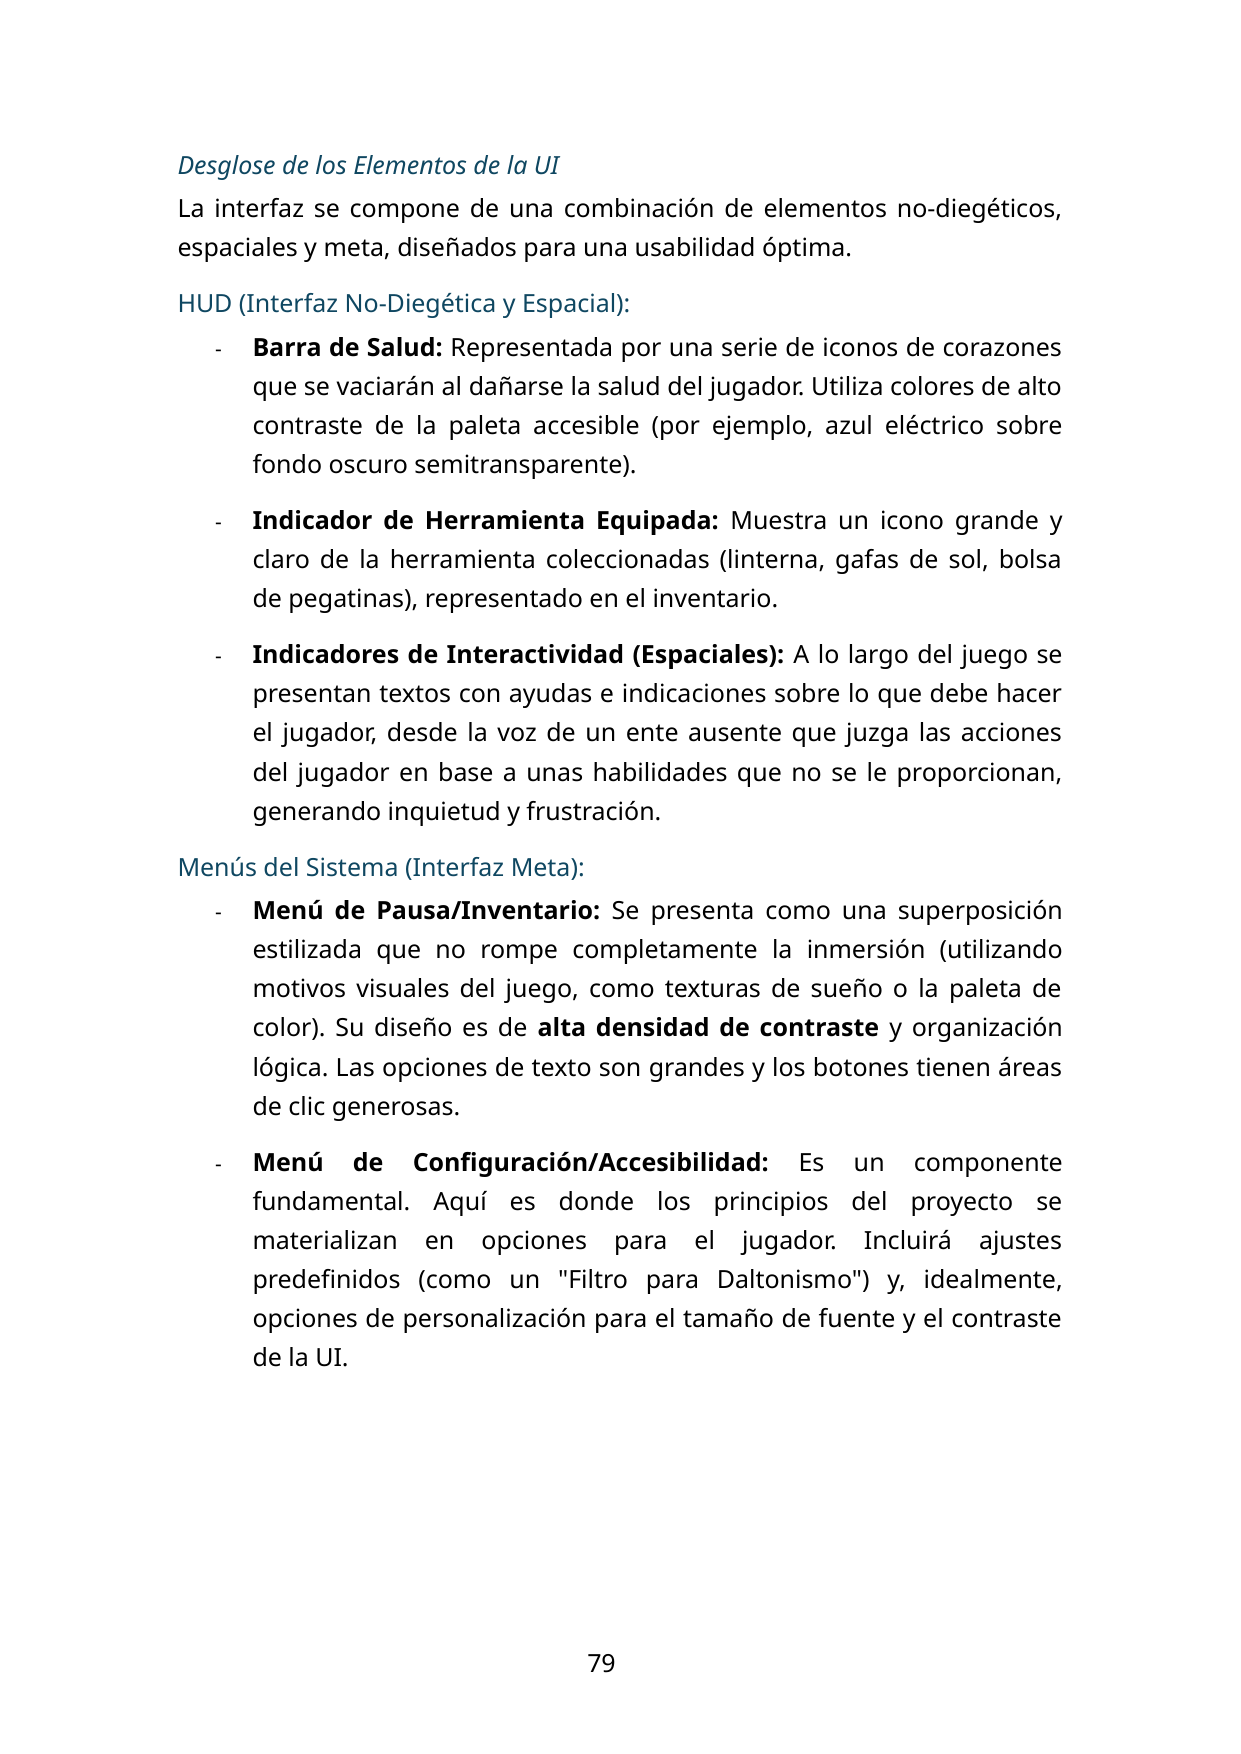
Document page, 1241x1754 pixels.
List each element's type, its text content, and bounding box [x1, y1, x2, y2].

subtitle Menús del Sistema (Interfaz Meta): [177, 849, 1063, 883]
list Barra de Salud: Representada por una serie de iconos de corazones que se vaciarán al dañarse la salud del jugador. Utiliza colores de alto contraste de la paleta accesible (por ejemplo, azul eléctrico sobre fondo oscuro semitransparente). [215, 329, 1063, 481]
subtitle Desglose de los Elementos de la UI [177, 148, 1063, 182]
text La interfaz se compone de una combinación de elementos no-diegéticos, espaciales y meta, diseñados para una usabilidad óptima. [177, 191, 1063, 264]
subtitle HUD (Interfaz No-Diegética y Espacial): [177, 286, 1063, 320]
list Indicadores de Interactividad (Espaciales): A lo largo del juego se presentan textos con ayudas e indicaciones sobre lo que debe hacer el jugador, desde la voz de un ente ausente que juzga las acciones del jugador en base a unas habilidades que no se le proporcionan, generando inquietud y frustración. [215, 637, 1063, 827]
list Indicador de Herramienta Equipada: Muestra un icono grande y claro de la herramienta coleccionadas (linterna, gafas de sol, bolsa de pegatinas), representado en el inventario. [215, 503, 1063, 615]
list Menú de Configuración/Accesibilidad: Es un componente fundamental. Aquí es donde los principios del proyecto se materializan en opciones para el jugador. Incluirá ajustes predefinidos (como un "Filtro para Daltonismo") y, idealmente, opciones de personalización para el tamaño de fuente y el contraste de la UI. [215, 1144, 1063, 1374]
list Menú de Pausa/Inventario: Se presenta como una superposición estilizada que no rompe completamente la inmersión (utilizando motivos visuales del juego, como texturas de sueño o la paleta de color). Su diseño es de alta densidad de contraste y organización lógica. Las opciones de texto son grandes y los botones tienen áreas de clic generosas. [215, 893, 1063, 1122]
